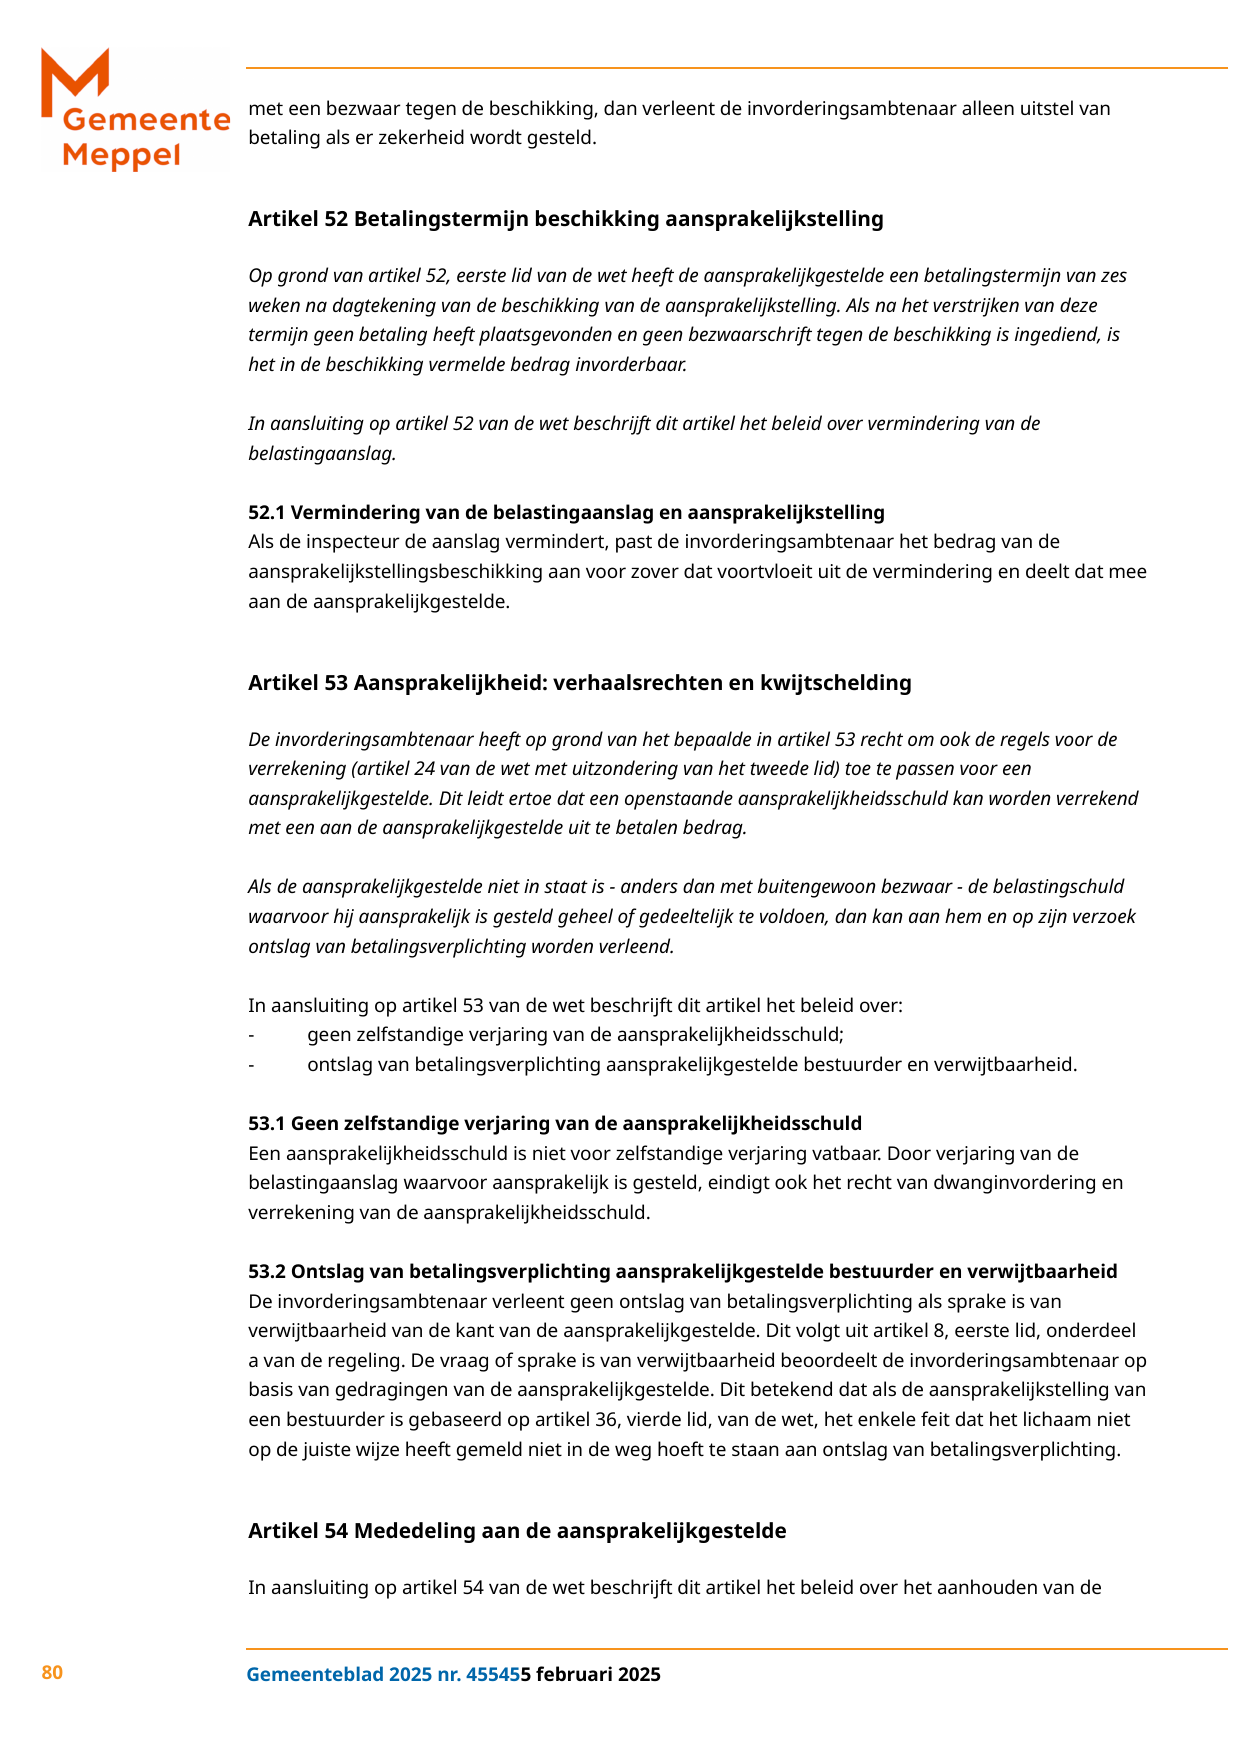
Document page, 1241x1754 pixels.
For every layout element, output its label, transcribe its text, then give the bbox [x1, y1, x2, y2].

text Als de inspecteur de aanslag vermindert, past de invorderingsambtenaar het bedrag van de aansprakelijkstellingsbeschikking aan voor zover dat voortvloeit uit de vermindering en deelt dat mee aan de aansprakelijkgestelde. [248, 529, 1152, 613]
text met een bezwaar tegen de beschikking, dan verleent de invorderingsambtenaar alleen uitstel van betaling als er zekerheid wordt gesteld. [248, 95, 1152, 150]
list ontslag van betalingsverplichting aansprakelijkgestelde bestuurder en verwijtbaarheid. [248, 1051, 1152, 1077]
picture [41, 47, 231, 172]
text De invorderingsambtenaar heeft op grond van het bepaalde in artikel 53 recht om ook de regels voor de verrekening (artikel 24 van de wet met uitzondering van het tweede lid) toe te passen voor een aansprakelijkgestelde. Dit leidt ertoe dat een openstaande aansprakelijkheidsschuld kan worden verrekend met een aan de aansprakelijkgestelde uit te betalen bedrag. [248, 726, 1152, 840]
text Artikel 53 Aansprakelijkheid: verhaalsrechten en kwijtschelding [248, 668, 1152, 696]
text In aansluiting op artikel 52 van de wet beschrijft dit artikel het beleid over vermindering van de belastingaanslag. [248, 410, 1152, 466]
text Artikel 52 Betalingstermijn beschikking aansprakelijkstelling [248, 204, 1152, 233]
text In aansluiting op artikel 53 van de wet beschrijft dit artikel het beleid over: [248, 992, 1152, 1018]
text 53.1 Geen zelfstandige verjaring van de aansprakelijkheidsschuld [248, 1110, 1152, 1136]
list geen zelfstandige verjaring van de aansprakelijkheidsschuld; [248, 1022, 1152, 1047]
text Artikel 54 Mededeling aan de aansprakelijkgestelde [248, 1516, 1152, 1544]
text Als de aansprakelijkgestelde niet in staat is - anders dan met buitengewoon bezwaar - de belastingschuld waarvoor hij aansprakelijk is gesteld geheel of gedeeltelijk te voldoen, dan kan aan hem en op zijn verzoek ontslag van betalingsverplichting worden verleend. [248, 874, 1152, 959]
text Op grond van artikel 52, eerste lid van de wet heeft de aansprakelijkgestelde een betalingstermijn van zes weken na dagtekening van de beschikking van de aansprakelijkstelling. Als na het verstrijken van deze termijn geen betaling heeft plaatsgevonden en geen bezwaarschrift tegen de beschikking is ingediend, is het in de beschikking vermelde bedrag invorderbaar. [248, 262, 1152, 377]
text De invorderingsambtenaar verleent geen ontslag van betalingsverplichting als sprake is van verwijtbaarheid van de kant van de aansprakelijkgestelde. Dit volgt uit artikel 8, eerste lid, onderdeel a van de regeling. De vraag of sprake is van verwijtbaarheid beoordeelt de invorderingsambtenaar op basis van gedragingen van de aansprakelijkgestelde. Dit betekend dat als de aansprakelijkstelling van een bestuurder is gebaseerd op artikel 36, vierde lid, van de wet, het enkele feit dat het lichaam niet op de juiste wijze heeft gemeld niet in de weg hoeft te staan aan ontslag van betalingsverplichting. [248, 1288, 1152, 1462]
text In aansluiting op artikel 54 van de wet beschrijft dit artikel het beleid over het aanhouden van de [248, 1574, 1152, 1599]
text 53.2 Ontslag van betalingsverplichting aansprakelijkgestelde bestuurder en verwijtbaarheid [248, 1258, 1152, 1284]
text Een aansprakelijkheidsschuld is niet voor zelfstandige verjaring vatbaar. Door verjaring van de belastingaanslag waarvoor aansprakelijk is gesteld, eindigt ook het recht van dwanginvordering en verrekening van de aansprakelijkheidsschuld. [248, 1140, 1152, 1225]
text 52.1 Vermindering van de belastingaanslag en aansprakelijkstelling [248, 499, 1152, 525]
